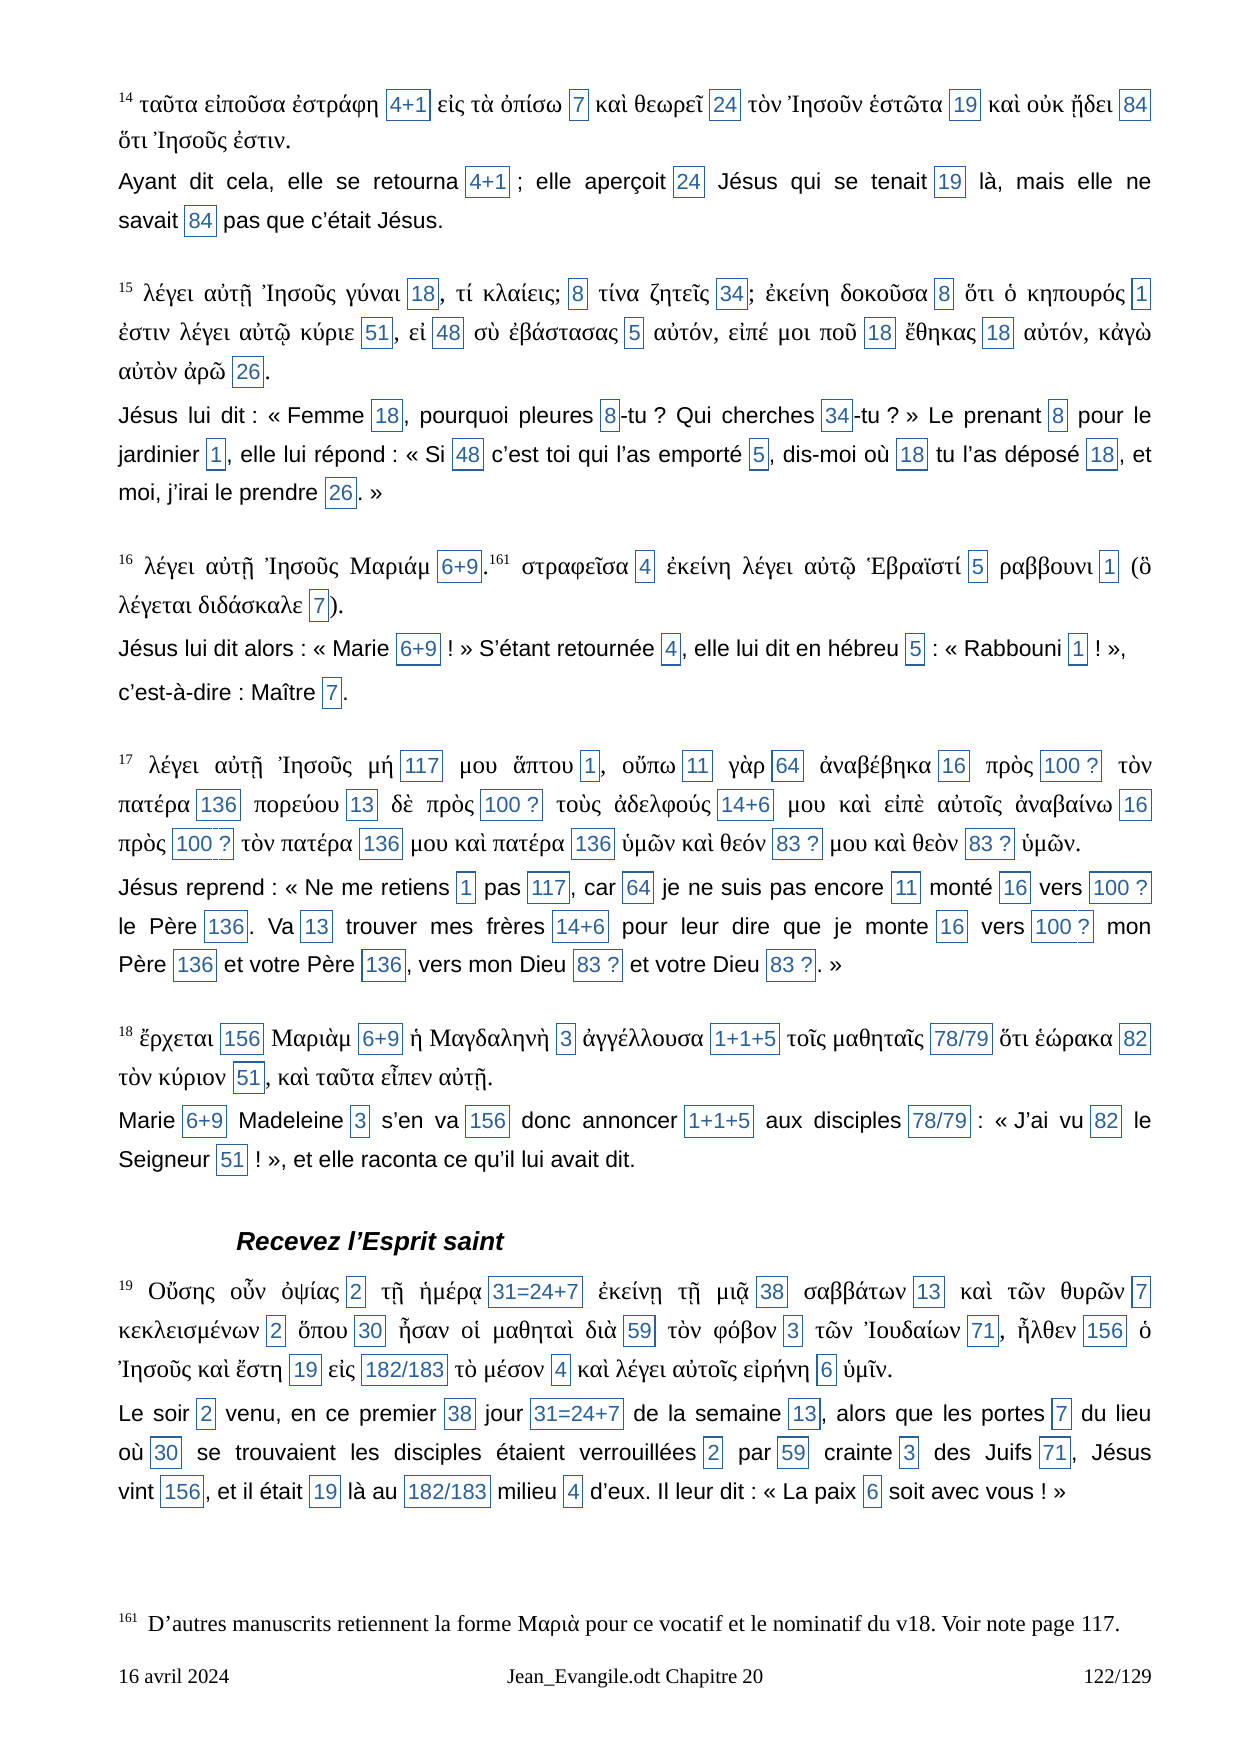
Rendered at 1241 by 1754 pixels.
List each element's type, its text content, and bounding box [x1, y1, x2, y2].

text Jésus lui dit alors : « Marie [118, 633, 396, 666]
text 6+9 [397, 634, 440, 664]
text 18 ἔρχεται 156 Μαριὰμ 6+9 ἡ Μαγδαληνὴ 3 ἀγγέλλουσα 1+1+5 τοῖς μαθηταῖς 78/79 ὅτι ἑώρακα 82 τὸν κύριον 51, καὶ ταῦτα εἶπεν αὐτῇ. [118, 1022, 1152, 1094]
text Jésus reprend : « Ne me retiens 1 pas 117, car 64 je ne suis pas encore 11 monté 16 vers 100 ? le Père 136. Va 13 trouver mes frères 14+6 pour leur dire que je monte 16 vers 100 ? mon Père 136 et votre Père 136, vers mon Dieu 83 ? et votre Dieu 83 ?. » [118, 871, 1152, 982]
text ! » S’étant retournée [441, 633, 661, 666]
text , elle lui dit en hébreu [681, 633, 905, 666]
text 1 [1069, 634, 1087, 664]
text 14 ταῦτα εἰποῦσα ἐστράφη 4+1 εἰς τὰ ὀπίσω 7 καὶ θεωρεῖ 24 τὸν Ἰησοῦν ἑστῶτα 19 καὶ οὐκ ᾔδει 84 ὅτι Ἰησοῦς ἐστιν. [118, 88, 1152, 154]
text D’autres manuscrits retiennent la forme Μαριὰ pour ce vocatif et le nominatif du v18. Voir note page 117. [118, 1611, 1152, 1636]
text 19 Οὔσης οὖν ὀψίας 2 τῇ ἡμέρᾳ 31=24+7 ἐκείνῃ τῇ μιᾷ 38 σαββάτων 13 καὶ τῶν θυρῶν 7 κεκλεισμένων 2 ὅπου 30 ἦσαν οἱ μαθηταὶ διὰ 59 τὸν φόβον 3 τῶν Ἰουδαίων 71, ἦλθεν 156 ὁ Ἰησοῦς καὶ ἔστη 19 εἰς 182/183 τὸ μέσον 4 καὶ λέγει αὐτοῖς εἰρήνη 6 ὑμῖν. [118, 1276, 1152, 1386]
text 16 λέγει αὐτῇ Ἰησοῦς Μαριάμ 6+9. στραφεῖσα 4 ἐκείνη λέγει αὐτῷ Ἑβραϊστί 5 ραββουνι 1 (ὃ λέγεται διδάσκαλε 7). [118, 550, 1152, 622]
text : « Rabbouni [925, 633, 1068, 666]
subtitle Recevez l’Esprit saint [236, 1226, 1152, 1256]
text . [342, 677, 1152, 709]
text 17 λέγει αὐτῇ Ἰησοῦς μή 117 μου ἅπτου 1, οὔπω 11 γὰρ 64 ἀναβέβηκα 16 πρὸς 100 ? τὸν πατέρα 136 πορεύου 13 δὲ πρὸς 100 ? τοὺς ἀδελφούς 14+6 μου καὶ εἰπὲ αὐτοῖς ἀναβαίνω 16 πρὸς 100 ? τὸν πατέρα 136 μου καὶ πατέρα 136 ὑμῶν καὶ θεόν 83 ? μου καὶ θεὸν 83 ? ὑμῶν. [118, 750, 1152, 860]
text Ayant dit cela, elle se retourna 4+1 ; elle aperçoit 24 Jésus qui se tenait 19 là, mais elle ne savait 84 pas que c’était Jésus. [118, 166, 1152, 237]
text 7 [323, 678, 341, 708]
text 5 [906, 634, 924, 664]
text Marie 6+9 Madeleine 3 s’en va 156 donc annoncer 1+1+5 aux disciples 78/79 : « J’ai vu 82 le Seigneur 51 ! », et elle raconta ce qu’il lui avait dit. [118, 1105, 1152, 1176]
text 15 λέγει αὐτῇ Ἰησοῦς γύναι 18, τί κλαίεις; 8 τίνα ζητεῖς 34; ἐκείνη δοκοῦσα 8 ὅτι ὁ κηπουρός 1 ἐστιν λέγει αὐτῷ κύριε 51, εἰ 48 σὺ ἐβάστασας 5 αὐτόν, εἰπέ μοι ποῦ 18 ἔθηκας 18 αὐτόν, κἀγὼ αὐτὸν ἀρῶ 26. [118, 278, 1152, 388]
text ! », [1088, 633, 1152, 666]
text 4 [662, 634, 680, 664]
text Jésus lui dit : « Femme 18, pourquoi pleures 8-tu ? Qui cherches 34-tu ? » Le prenant 8 pour le jardinier 1, elle lui répond : « Si 48 c’est toi qui l’as emporté 5, dis-moi où 18 tu l’as déposé 18, et moi, j’irai le prendre 26. » [118, 399, 1152, 509]
text c’est-à-dire : Maître [118, 677, 322, 709]
text Le soir 2 venu, en ce premier 38 jour 31=24+7 de la semaine 13, alors que les portes 7 du lieu où 30 se trouvaient les disciples étaient verrouillées 2 par 59 crainte 3 des Juifs 71, Jésus vint 156, et il était 19 là au 182/183 milieu 4 d’eux. Il leur dit : « La paix 6 soit avec vous ! » [118, 1398, 1152, 1508]
